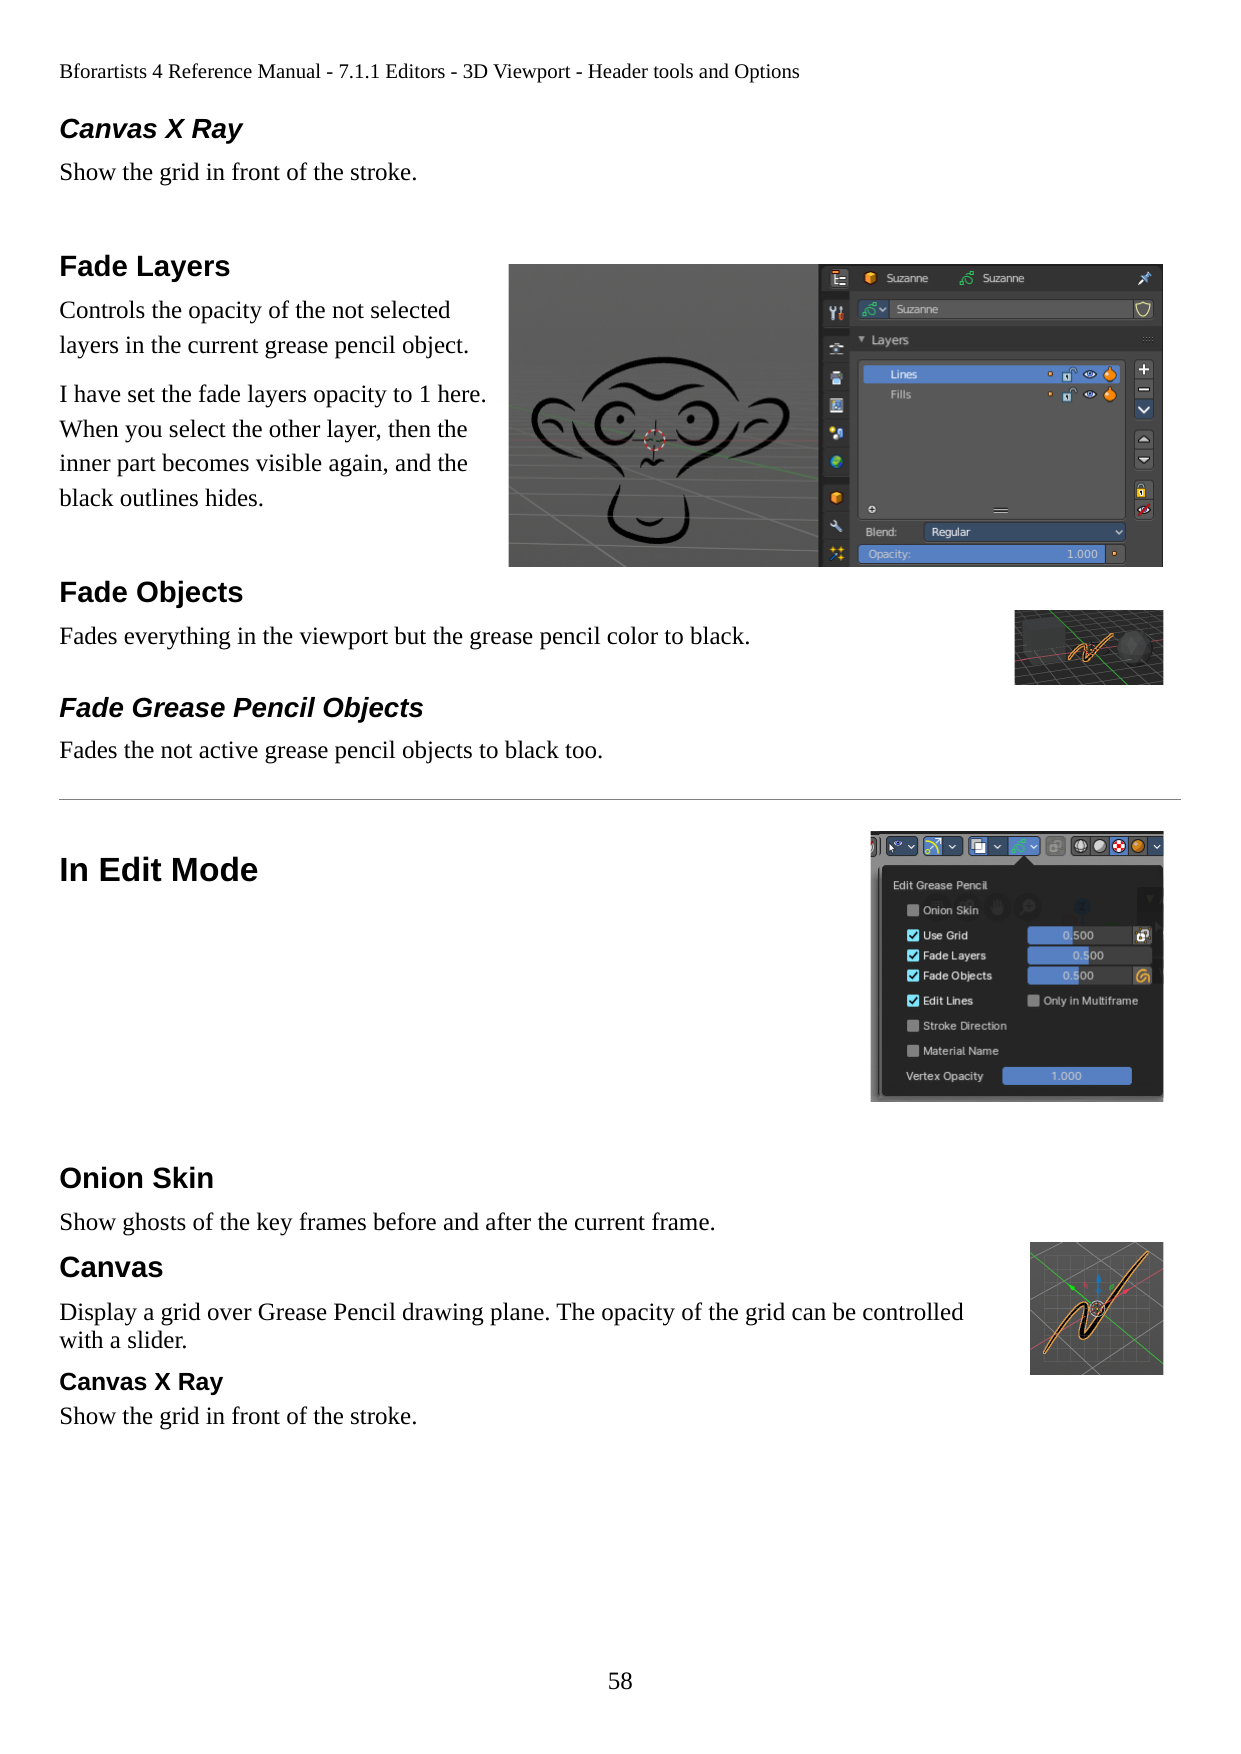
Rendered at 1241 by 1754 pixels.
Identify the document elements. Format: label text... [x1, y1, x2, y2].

text Show ghosts of the key frames before and after the current frame. [59, 1207, 1181, 1236]
text Fades everything in the viewport but the grease pencil color to black. [59, 621, 1014, 650]
subtitle Fade Layers [59, 249, 1181, 283]
picture [870, 831, 1164, 1102]
subtitle Fade Grease Pencil Objects [59, 691, 1181, 723]
picture [508, 264, 1164, 567]
text Fades the not active grease pencil objects to black too. [59, 736, 1181, 764]
subtitle Canvas X Ray [59, 113, 1181, 144]
subtitle In Edit Mode [59, 850, 870, 888]
text I have set the fade layers opacity to 1 here. When you select the other layer, then the inner part becomes visible again, and the black outlines hides. [59, 379, 508, 511]
subtitle Canvas X Ray [59, 1367, 1181, 1395]
subtitle [1164, 1250, 1181, 1284]
subtitle Fade Objects [59, 575, 1181, 609]
text Controls the opacity of the not selected layers in the current grease pencil object. [59, 296, 508, 359]
subtitle Canvas [59, 1250, 1030, 1284]
picture [1014, 610, 1164, 685]
text Show the grid in front of the stroke. [59, 157, 1181, 186]
text Display a grid over Grease Pencil drawing plane. The opacity of the grid can be controlled with a slider. [59, 1297, 1030, 1354]
subtitle Onion Skin [59, 1161, 1181, 1194]
text Show the grid in front of the stroke. [59, 1401, 1181, 1430]
subtitle [1164, 850, 1181, 888]
picture [1030, 1242, 1164, 1375]
